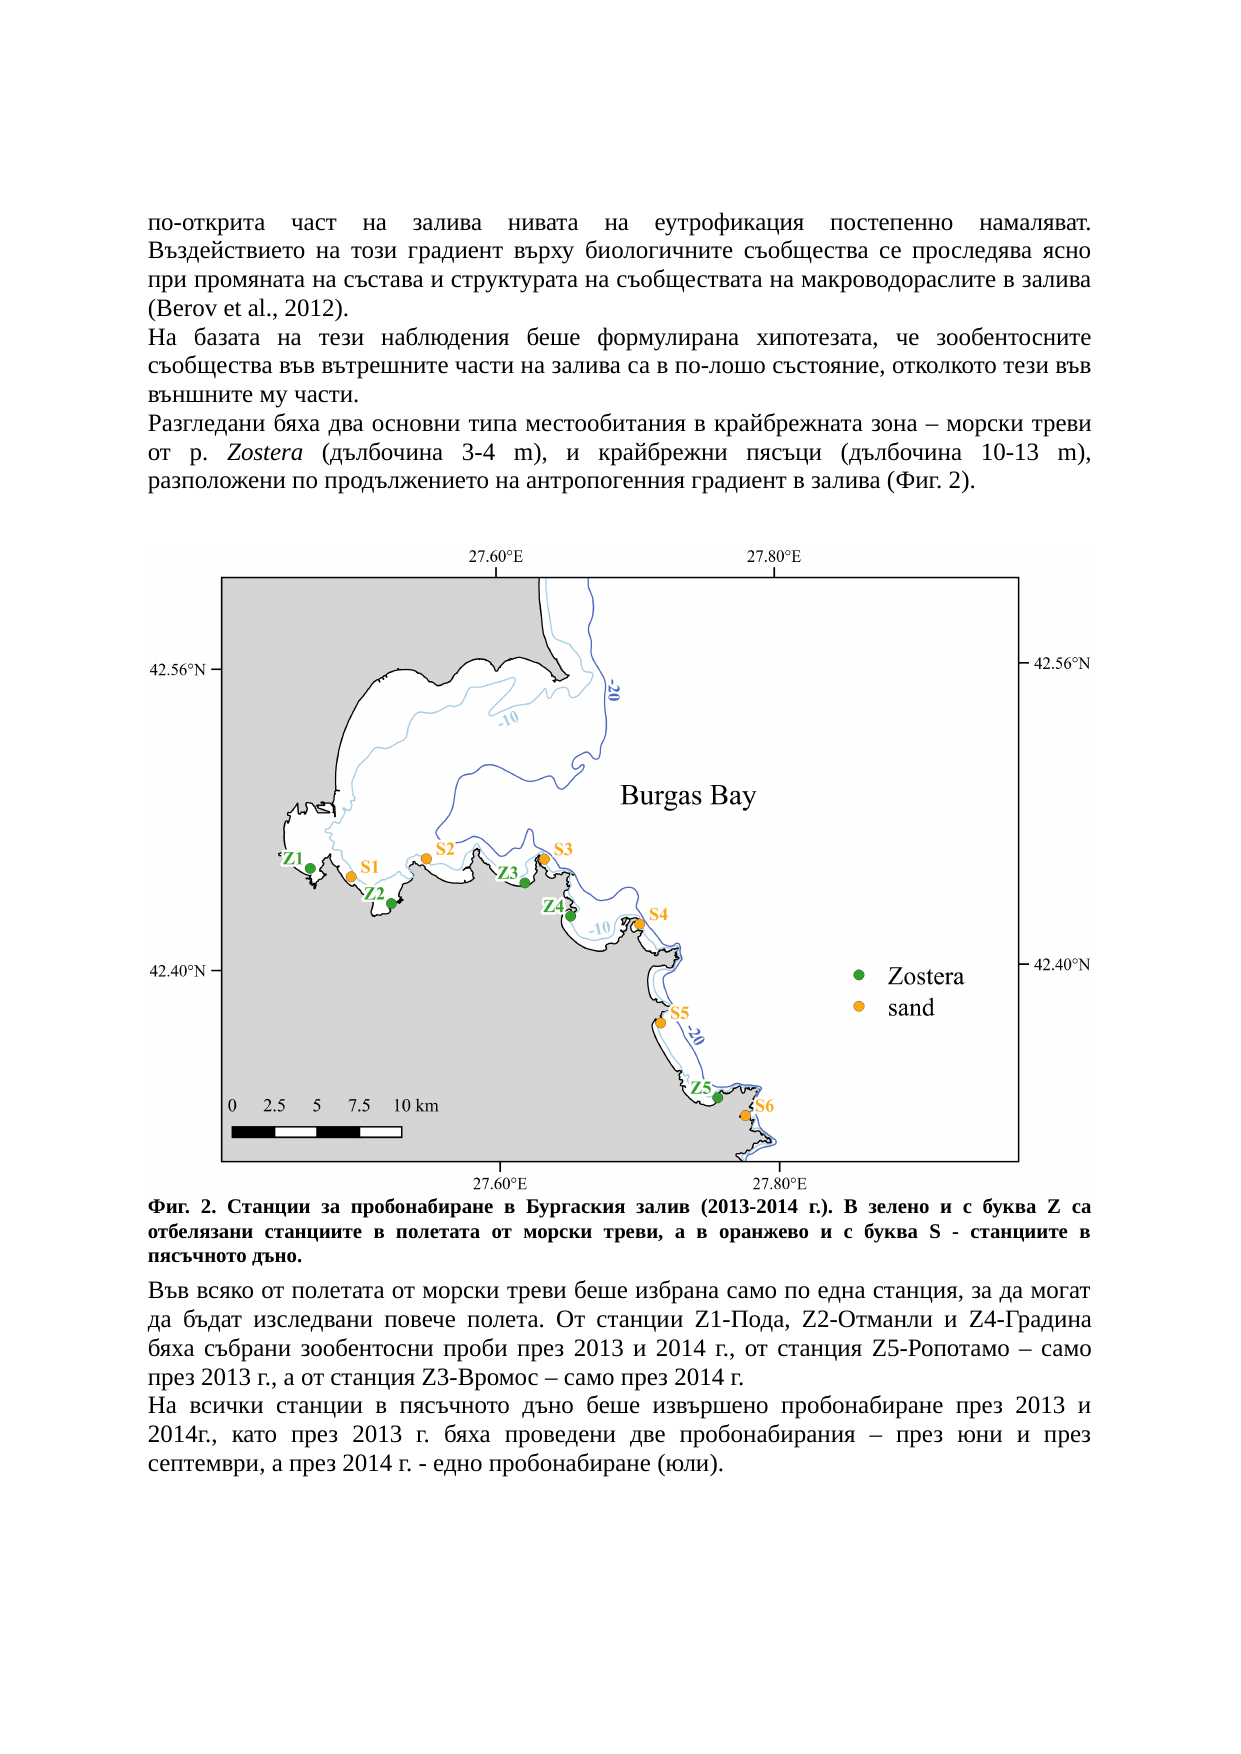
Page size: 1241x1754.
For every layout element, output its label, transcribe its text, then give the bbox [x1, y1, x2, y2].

text Разгледани бяха два основни типа местообитания в крайбрежната зона – морски треви от р. Zostera (дълбочина 3-4 m), и крайбрежни пясъци (дълбочина 10-13 m), разположени по продължението на антропогенния градиент в залива (Фиг. 2). [148, 408, 1093, 494]
text На базата на тези наблюдения беше формулирана хипотезата, че зообентосните съобщества във вътрешните части на залива са в по-лошо състояние, отколкото тези във външните му части. [148, 322, 1093, 408]
text Във всяко от полетата от морски треви беше избрана само по една станция, за да могат да бъдат изследвани повече полета. От станции Z1-Пода, Z2-Отманли и Z4-Градина бяха събрани зообентосни проби през 2013 и 2014 г., от станция Z5-Ропотамо – само през 2013 г., а от станция Z3-Вромос – само през 2014 г. [148, 1276, 1093, 1391]
text Фиг. 2. Станции за пробонабиране в Бургаския залив (2013-2014 г.). В зелено и с буква Z са отбелязани станциите в полетата от морски треви, а в оранжево и с буква S - станциите в пясъчното дъно. [148, 1195, 1093, 1267]
text по-открита част на залива нивата на еутрофикация постепенно намаляват. Въздействието на този градиент върху биологичните съобщества се проследява ясно при промяната на състава и структурата на съобществата на макроводораслите в залива (Berov et al., 2012). [148, 207, 1093, 322]
text На всички станции в пясъчното дъно беше извършено пробонабиране през 2013 и 2014г., като през 2013 г. бяха проведени две пробонабирания – през юни и през септември, а през 2014 г. - едно пробонабиране (юли). [148, 1391, 1093, 1477]
picture [147, 544, 1093, 1195]
